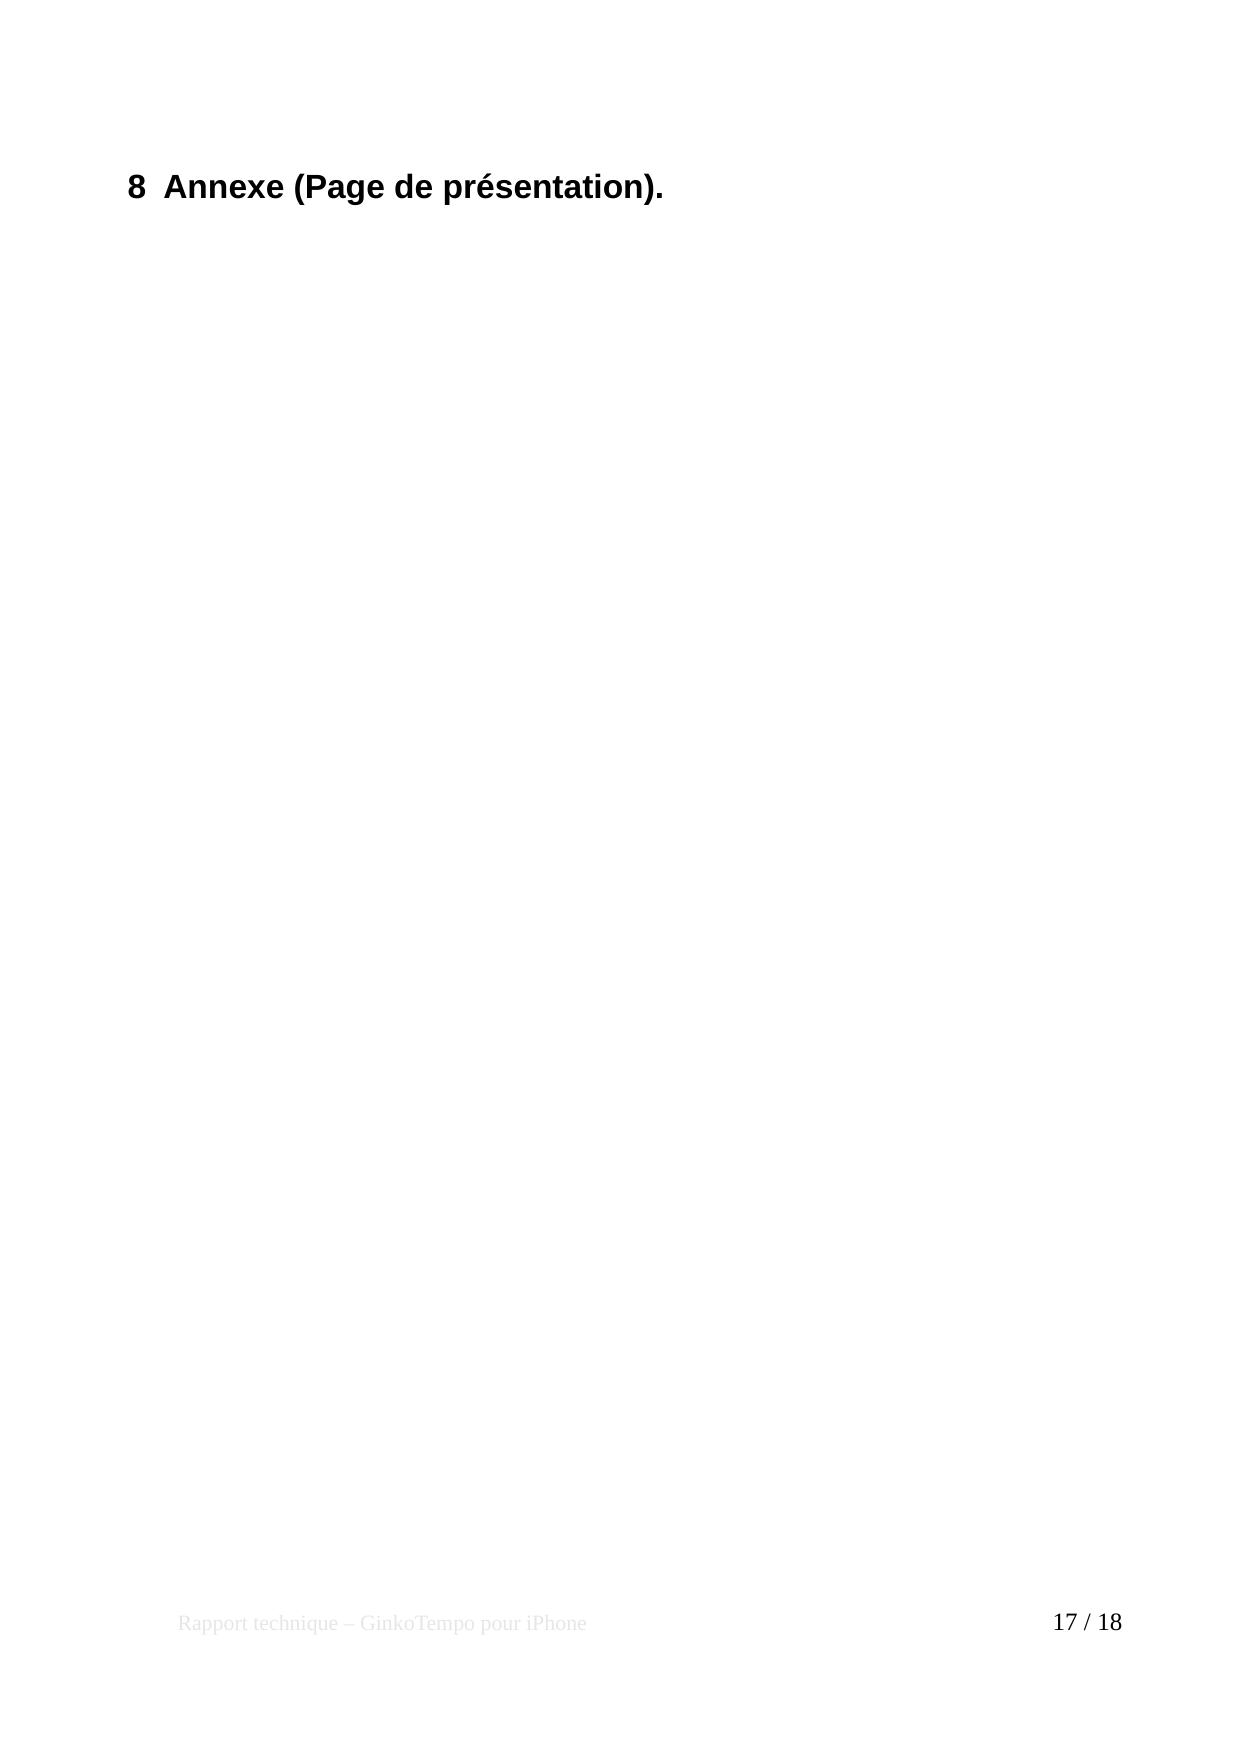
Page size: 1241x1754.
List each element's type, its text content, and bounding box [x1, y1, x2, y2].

subtitle Annexe (Page de présentation). [118, 167, 1122, 205]
